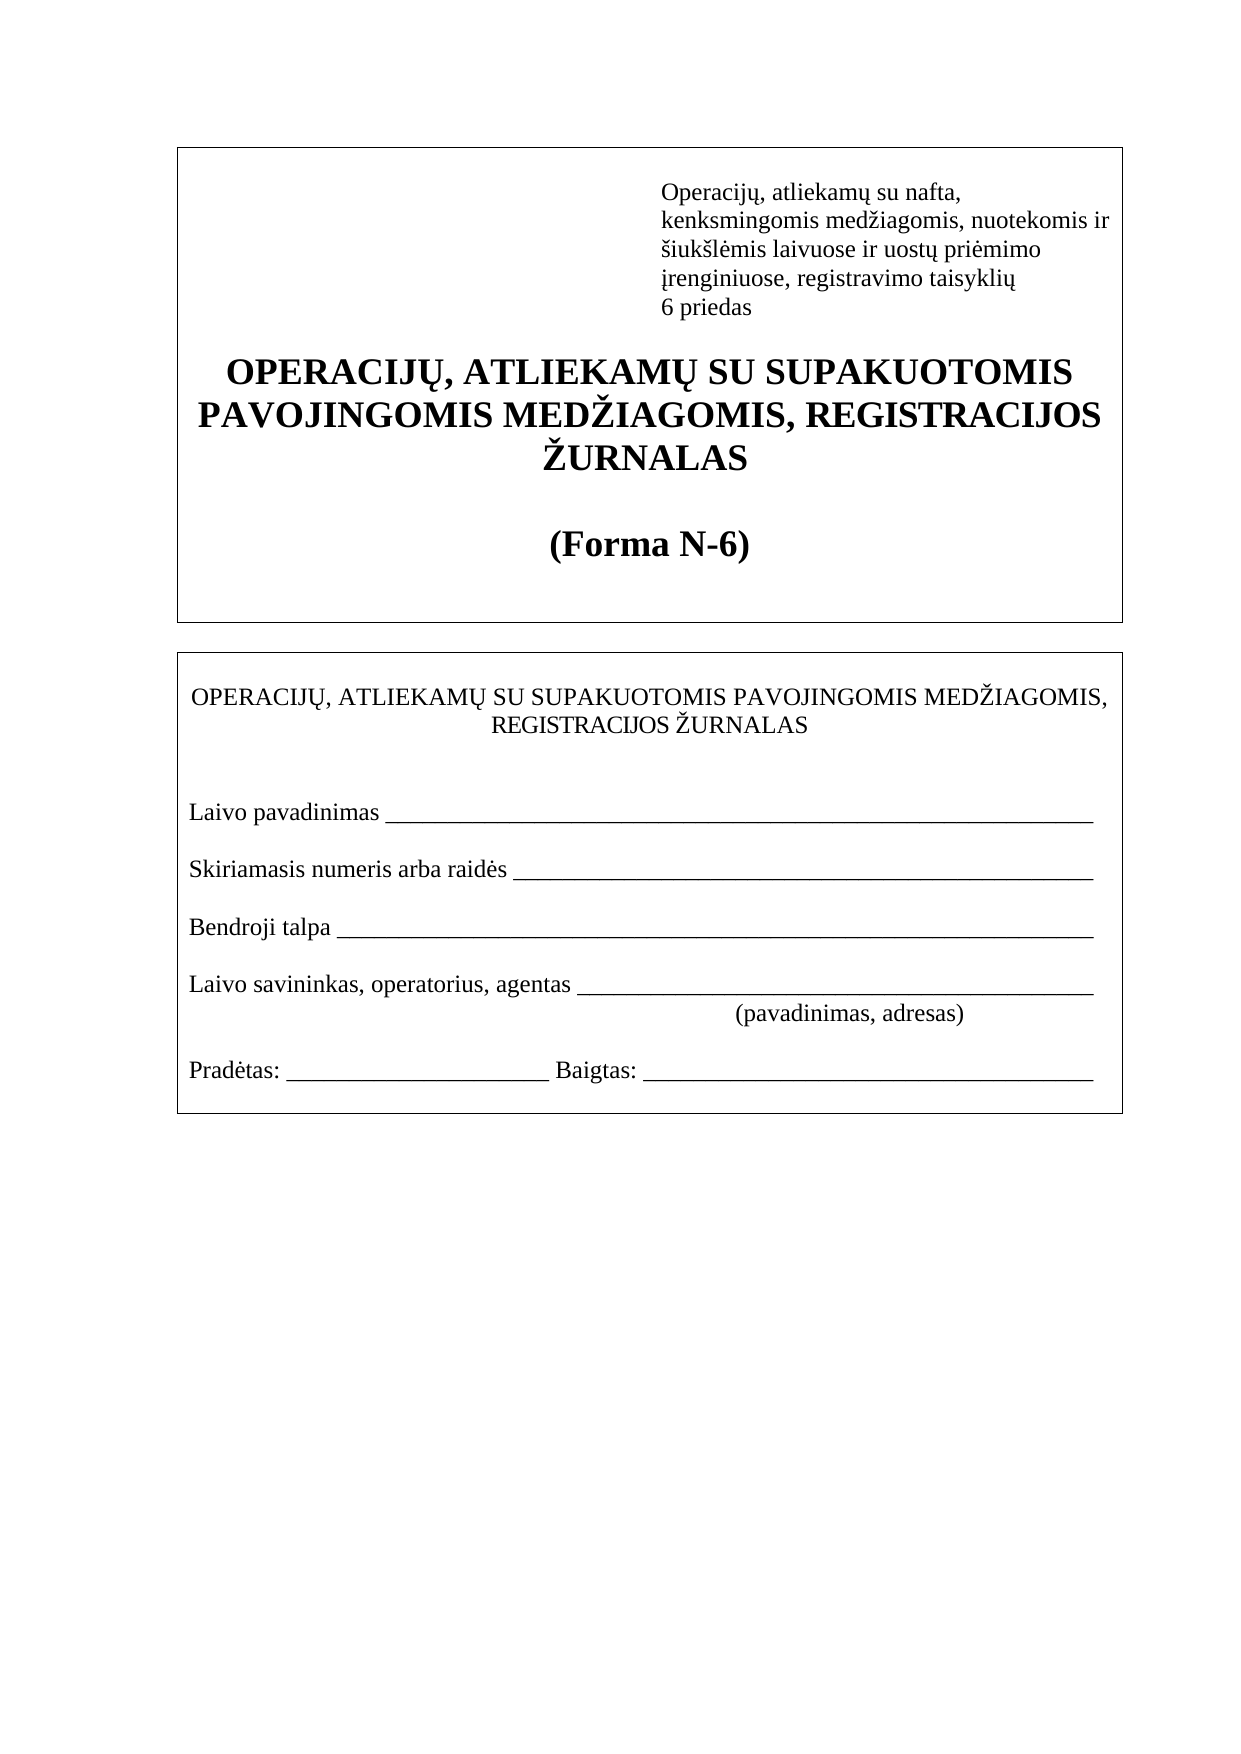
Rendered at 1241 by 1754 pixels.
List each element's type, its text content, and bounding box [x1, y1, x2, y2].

table_header Operacijų, atliekamų su nafta, kenksmingomis medžiagomis, nuotekomis ir šiukšlėmis laivuose ir uostų priėmimo įrenginiuose, registravimo taisyklių 6 priedas OPERACIJŲ, ATLIEKAMŲ SU SUPAKUOTOMIS PAVOJINGOMIS MEDŽIAGOMIS, REGISTRACIJOS ŽURNALAS (Forma N-6) [178, 148, 1122, 622]
table_header OPERACIJŲ, ATLIEKAMŲ SU SUPAKUOTOMIS PAVOJINGOMIS MEDŽIAGOMIS, REGISTRACIJOS ŽURNALAS Laivo pavadinimas Skiriamasis numeris arba raidės Bendroji talpa Laivo savininkas, operatorius, agentas (pavadinimas, adresas) Pradėtas: _____________________ Baigtas: [178, 653, 1122, 1113]
